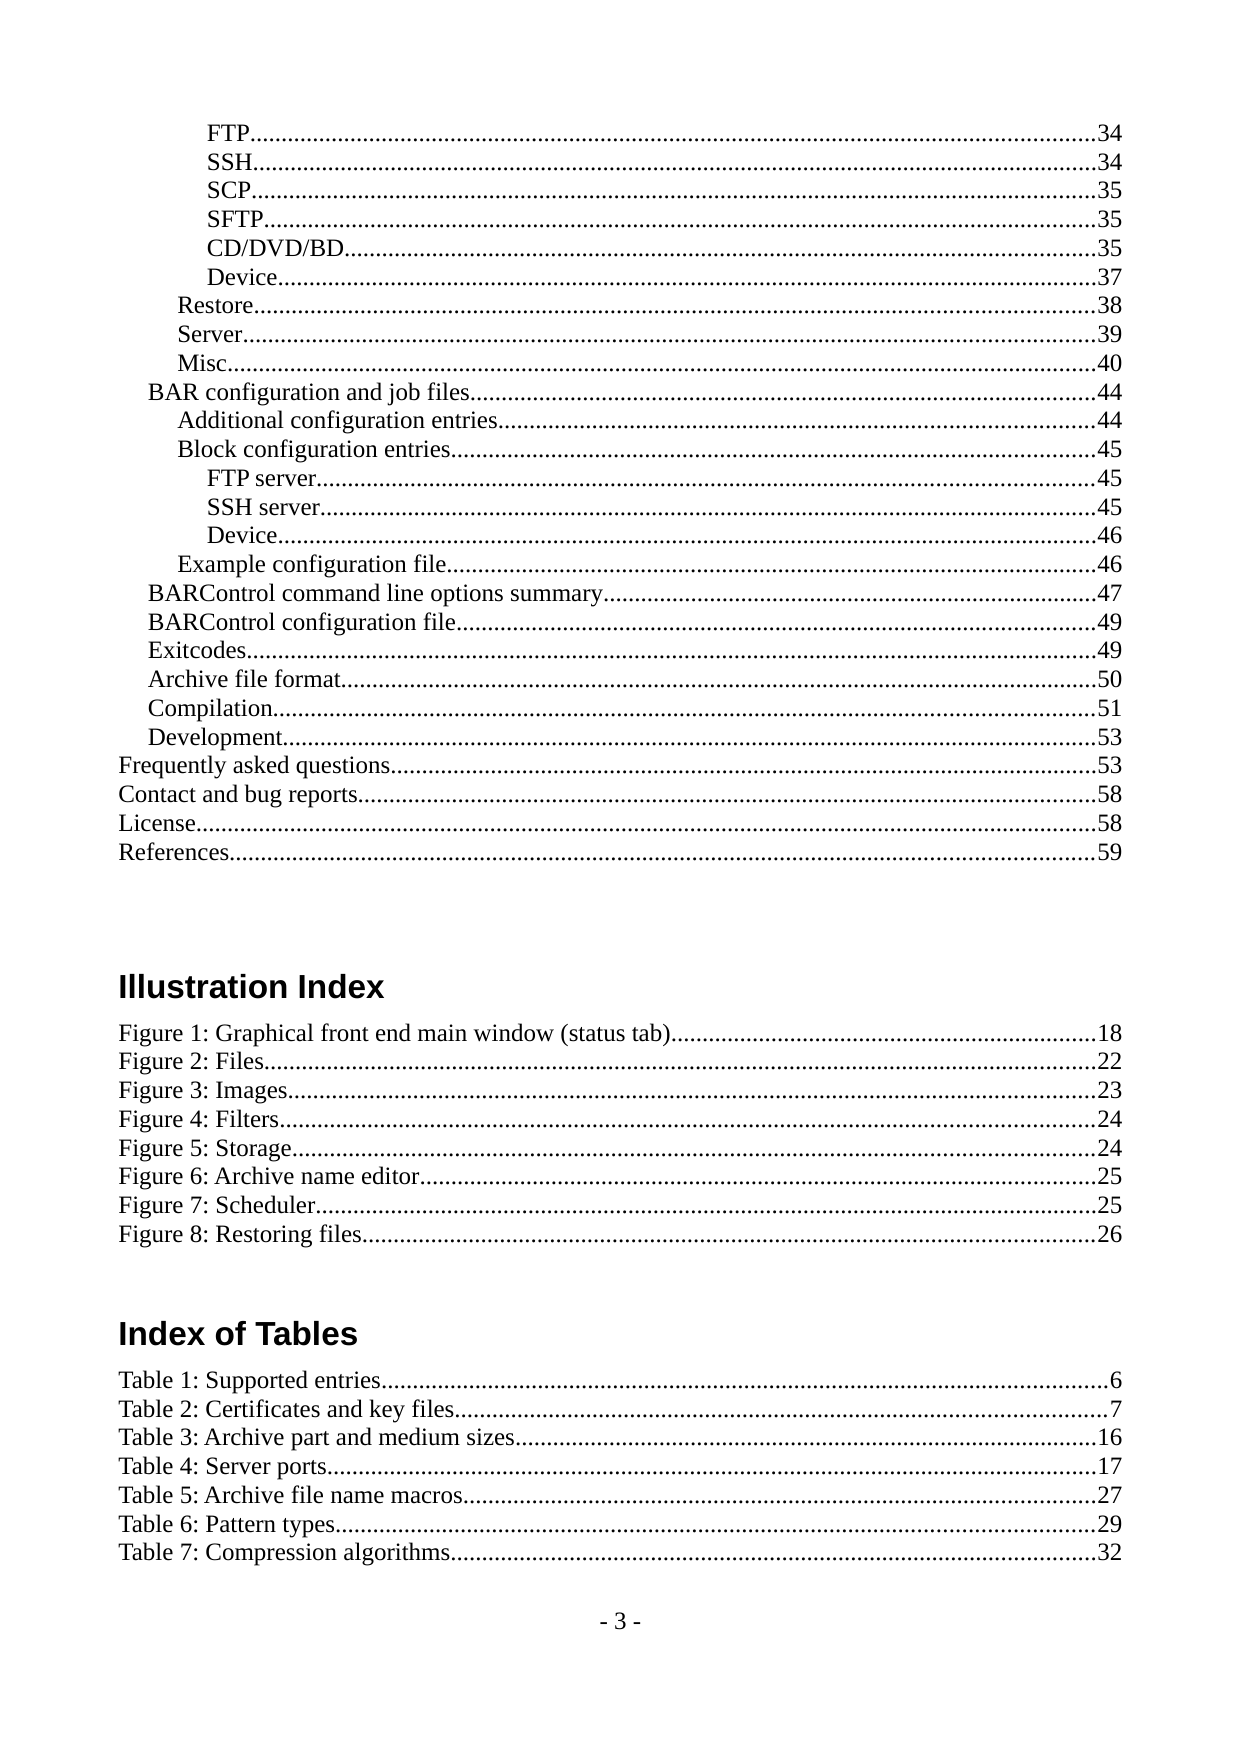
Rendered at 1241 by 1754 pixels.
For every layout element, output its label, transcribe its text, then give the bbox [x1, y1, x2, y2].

text Frequently asked questions 53 [118, 751, 1122, 779]
text Figure 1: Graphical front end main window (status tab) 18 [118, 1018, 1122, 1046]
text SFTP 35 [207, 204, 1122, 233]
text BARControl command line options summary 47 [148, 578, 1122, 607]
text Contact and bug reports 58 [118, 779, 1122, 808]
text Server 39 [177, 319, 1122, 348]
text FTP 34 [207, 118, 1122, 147]
subtitle Index of Tables [118, 1314, 1122, 1352]
text SCP 35 [207, 176, 1122, 204]
text Archive file format 50 [148, 664, 1122, 693]
text References 59 [118, 837, 1122, 866]
text Compilation 51 [148, 693, 1122, 722]
text Figure 7: Scheduler 25 [118, 1190, 1122, 1219]
text SSH 34 [207, 147, 1122, 176]
text Development 53 [148, 722, 1122, 751]
text License 58 [118, 808, 1122, 837]
text Additional configuration entries 44 [177, 406, 1122, 434]
text Misc 40 [177, 348, 1122, 377]
text BARControl configuration file 49 [148, 607, 1122, 636]
text Table 3: Archive part and medium sizes 16 [118, 1422, 1122, 1451]
text Example configuration file 46 [177, 549, 1122, 578]
text Device 37 [207, 262, 1122, 291]
text Exitcodes 49 [148, 636, 1122, 664]
text SSH server 45 [207, 492, 1122, 521]
text Table 6: Pattern types 29 [118, 1509, 1122, 1537]
text FTP server 45 [207, 463, 1122, 492]
text Device 46 [207, 521, 1122, 549]
text Figure 4: Filters 24 [118, 1104, 1122, 1133]
text Figure 5: Storage 24 [118, 1133, 1122, 1161]
text Table 2: Certificates and key files 7 [118, 1394, 1122, 1422]
text Figure 8: Restoring files 26 [118, 1219, 1122, 1248]
text Restore 38 [177, 291, 1122, 319]
text Table 5: Archive file name macros 27 [118, 1480, 1122, 1509]
text Figure 3: Images 23 [118, 1075, 1122, 1104]
text Block configuration entries 45 [177, 434, 1122, 463]
text Figure 6: Archive name editor 25 [118, 1161, 1122, 1190]
text CD/DVD/BD 35 [207, 233, 1122, 262]
text Table 4: Server ports 17 [118, 1451, 1122, 1480]
text Figure 2: Files 22 [118, 1046, 1122, 1075]
text BAR configuration and job files 44 [148, 377, 1122, 406]
text Table 1: Supported entries 6 [118, 1365, 1122, 1394]
text Table 7: Compression algorithms 32 [118, 1537, 1122, 1566]
subtitle Illustration Index [118, 967, 1122, 1005]
